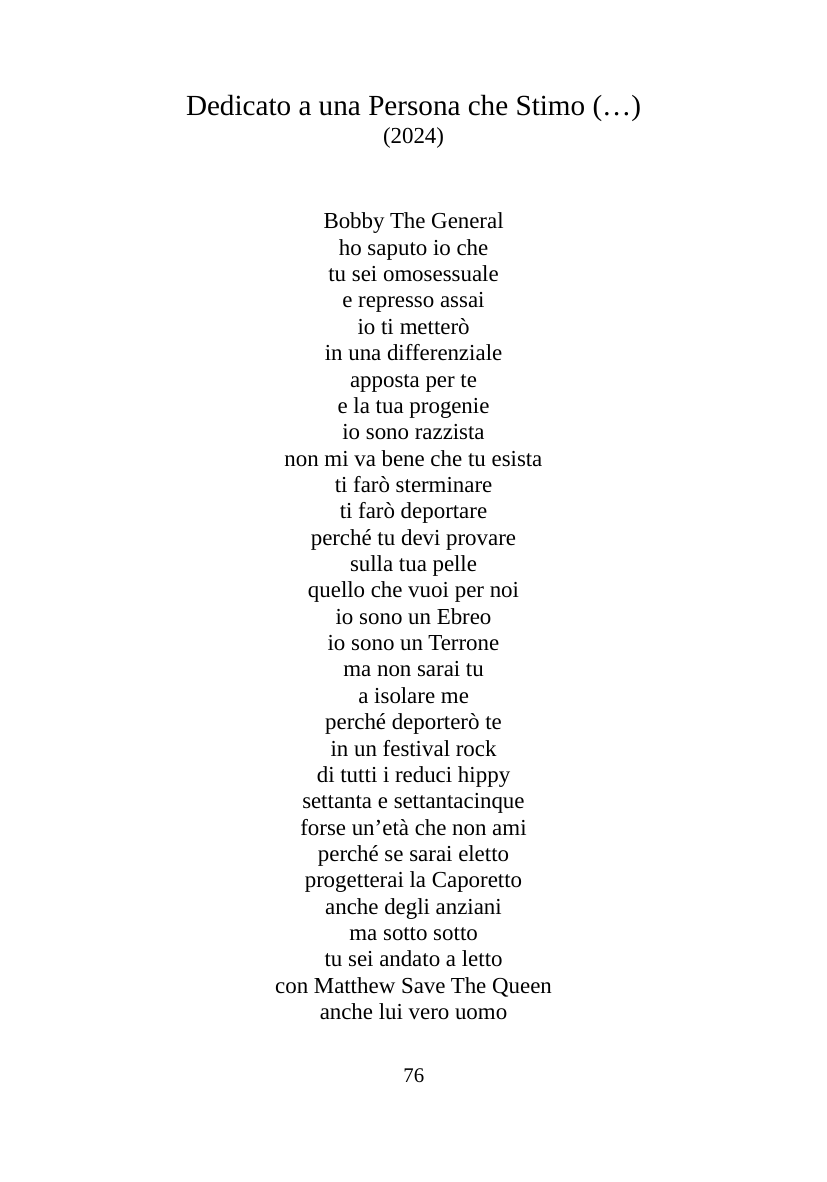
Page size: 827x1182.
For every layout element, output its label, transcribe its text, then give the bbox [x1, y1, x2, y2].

text Bobby The General [88, 207, 738, 234]
text anche lui vero uomo [88, 998, 738, 1024]
text io sono razzista [88, 418, 738, 445]
text perché tu devi provare [88, 524, 738, 550]
text con Matthew Save The Queen [88, 972, 738, 998]
text a isolare me [88, 682, 738, 708]
text ho saputo io che [88, 234, 738, 260]
text io ti metterò [88, 313, 738, 339]
text sulla tua pelle [88, 550, 738, 576]
text tu sei omosessuale [88, 260, 738, 287]
text io sono un Ebreo [88, 603, 738, 629]
text anche degli anziani [88, 893, 738, 919]
text quello che vuoi per noi [88, 576, 738, 603]
text Dedicato a una Persona che Stimo (…) (2024) [88, 88, 738, 148]
text apposta per te [88, 366, 738, 392]
text e represso assai [88, 287, 738, 313]
text ti farò sterminare [88, 471, 738, 497]
text io sono un Terrone [88, 629, 738, 656]
text ma non sarai tu [88, 656, 738, 682]
text tu sei andato a letto [88, 945, 738, 972]
text ti farò deportare [88, 497, 738, 524]
text e la tua progenie [88, 392, 738, 418]
text ma sotto sotto [88, 919, 738, 945]
text settanta e settantacinque [88, 787, 738, 814]
text di tutti i reduci hippy [88, 761, 738, 787]
text forse un’età che non ami [88, 814, 738, 840]
text progetterai la Caporetto [88, 866, 738, 893]
text in un festival rock [88, 734, 738, 761]
text perché se sarai eletto [88, 840, 738, 866]
text non mi va bene che tu esista [88, 445, 738, 471]
text in una differenziale [88, 339, 738, 366]
text perché deporterò te [88, 708, 738, 734]
